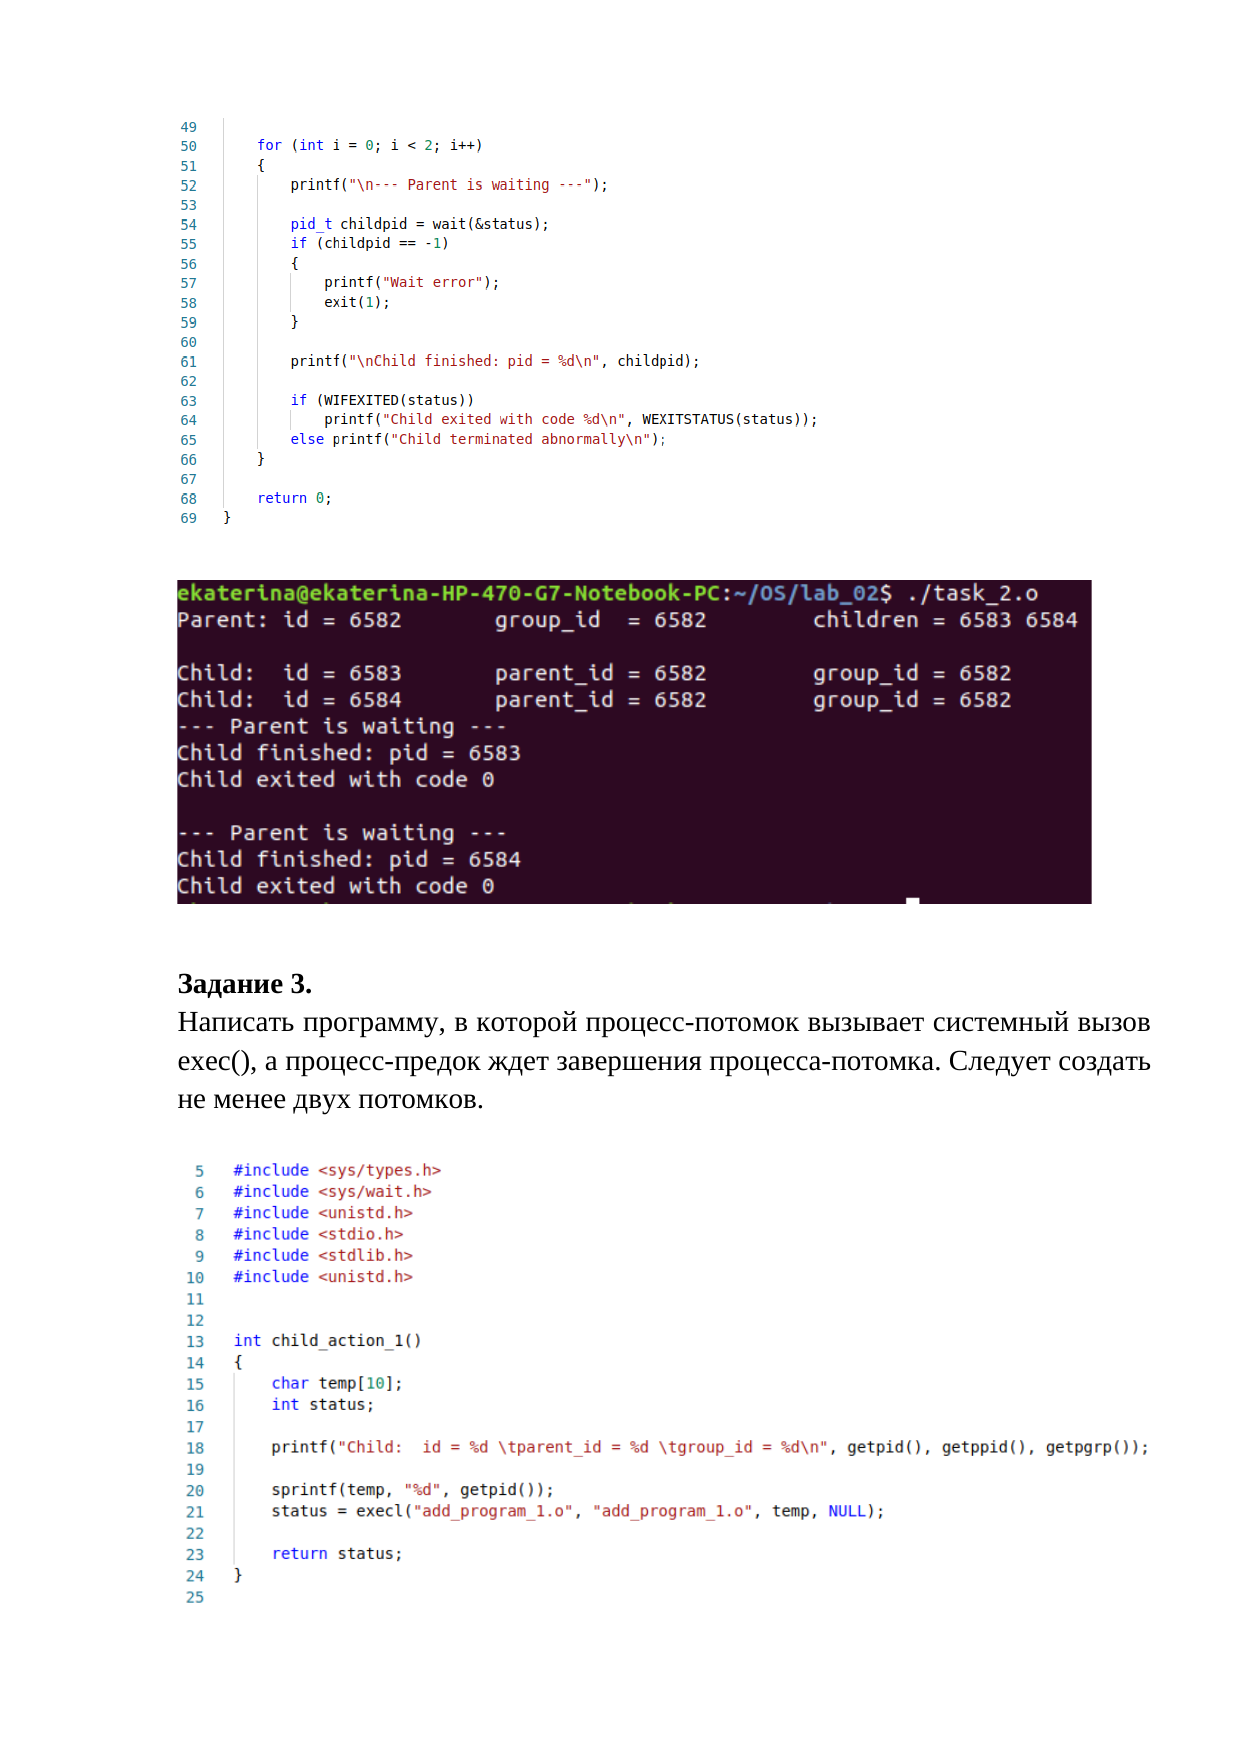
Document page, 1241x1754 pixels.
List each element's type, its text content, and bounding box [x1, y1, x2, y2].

picture [177, 118, 824, 529]
picture [177, 580, 1092, 904]
text Задание 3. [177, 966, 1152, 999]
picture [182, 1160, 1158, 1605]
text Написать программу, в которой процесс-потомок вызывает системный вызов exec(), а процесс-предок ждет завершения процесса-потомка. Следует создать не менее двух потомков. [177, 1004, 1152, 1115]
